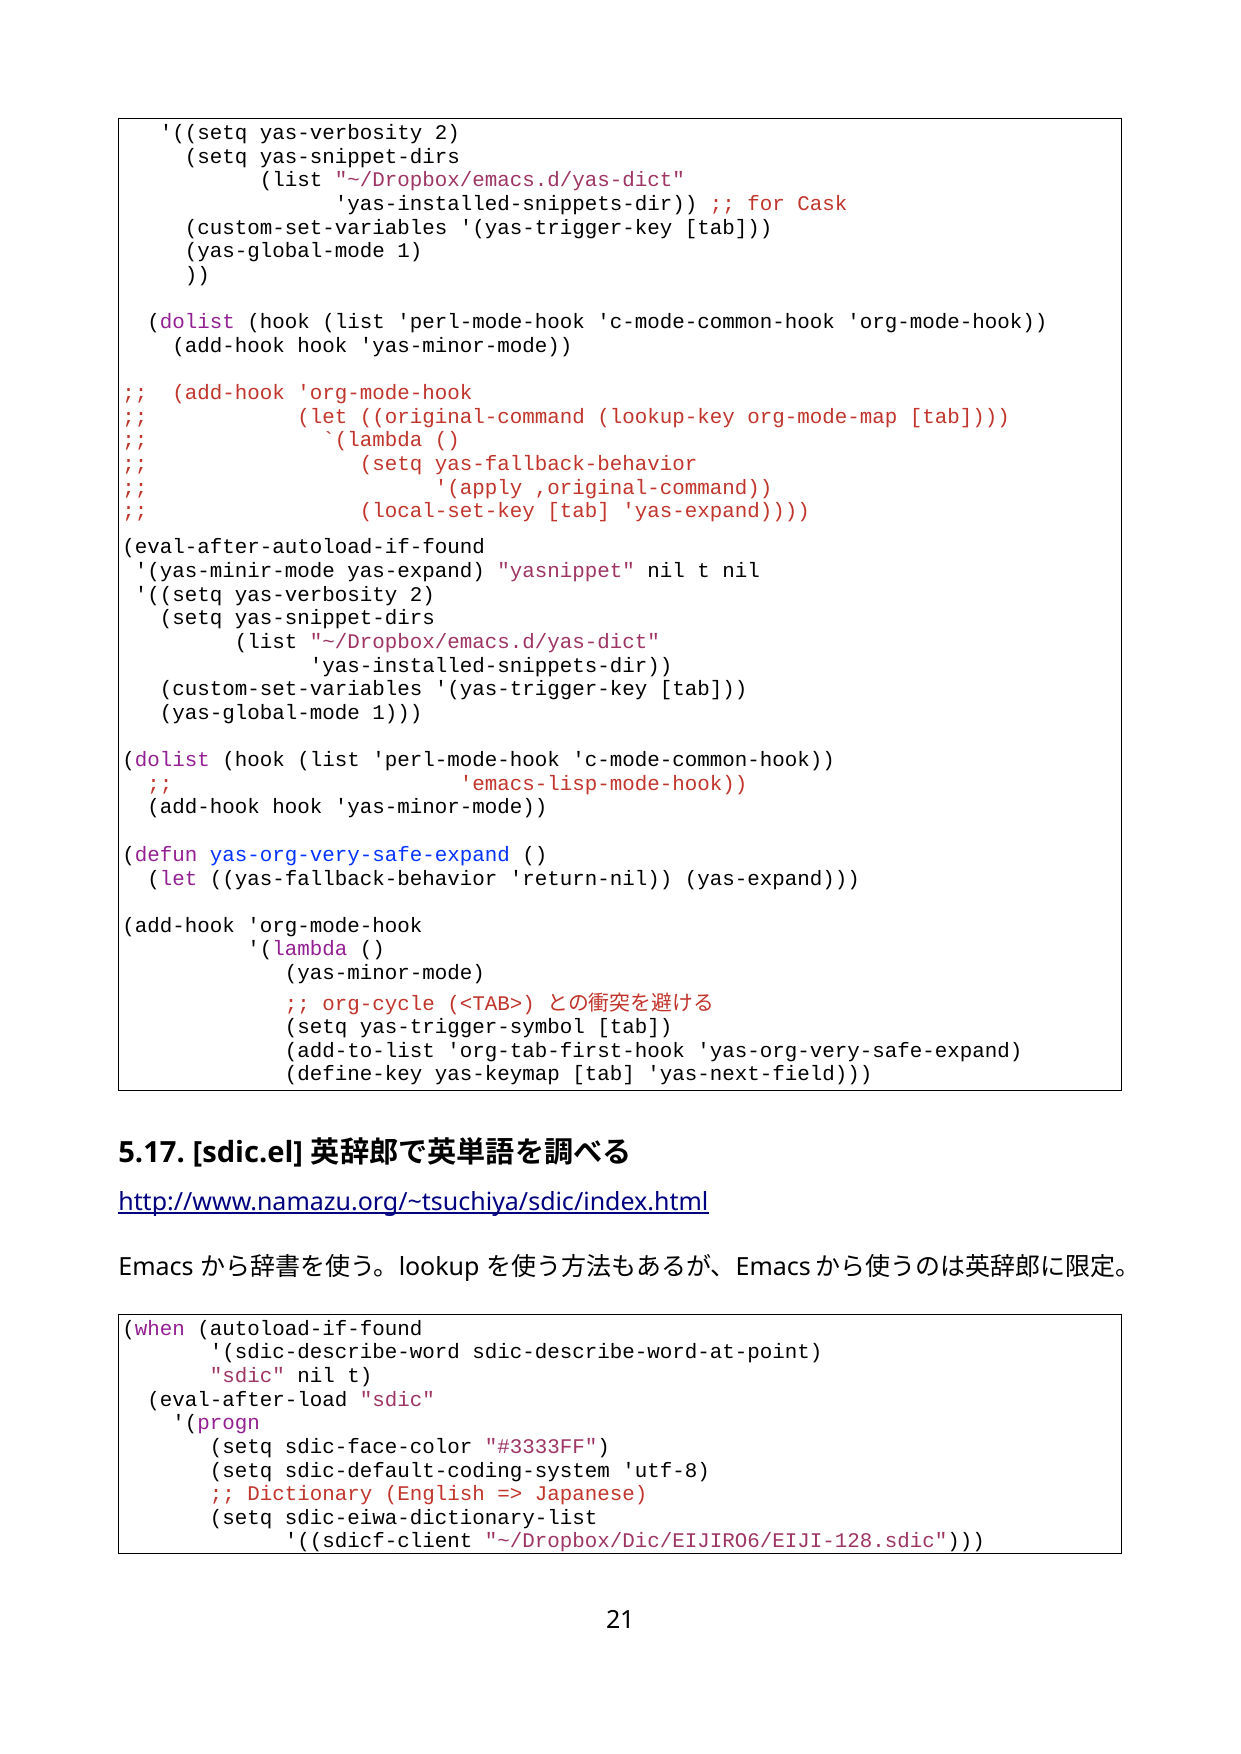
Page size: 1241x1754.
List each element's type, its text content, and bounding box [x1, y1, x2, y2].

text '(lambda () [119, 934, 1121, 958]
text '(yas-minir-mode yas-expand) "yasnippet" nil t nil [119, 556, 1121, 580]
text (defun yas-org-very-safe-expand () [119, 840, 1121, 863]
subtitle [sdic.el] 英辞郎で英単語を調べる [118, 1128, 1122, 1171]
text )) [119, 260, 1121, 284]
text '((sdicf-client "~/Dropbox/Dic/EIJIRO6/EIJI-128.sdic"))) [119, 1527, 1121, 1553]
text ;; org-cycle (<TAB>) との衝突を避ける [119, 982, 1121, 1012]
text ;; (let ((original-command (lookup-key org-mode-map [tab]))) [119, 402, 1121, 426]
text (add-hook 'org-mode-hook [119, 911, 1121, 934]
text (yas-minor-mode) [119, 958, 1121, 982]
text (list "~/Dropbox/emacs.d/yas-dict" [119, 165, 1121, 189]
text ;; (setq yas-fallback-behavior [119, 449, 1121, 473]
text (define-key yas-keymap [tab] 'yas-next-field))) [119, 1059, 1121, 1090]
text http://www.namazu.org/~tsuchiya/sdic/index.html [118, 1183, 1122, 1217]
text (setq sdic-default-coding-system 'utf-8) [119, 1456, 1121, 1479]
text (custom-set-variables '(yas-trigger-key [tab])) [119, 674, 1121, 698]
text (setq yas-trigger-symbol [tab]) [119, 1012, 1121, 1036]
text (add-hook hook 'yas-minor-mode)) [119, 793, 1121, 816]
text '((setq yas-verbosity 2) [119, 580, 1121, 603]
text Emacs から辞書を使う。lookup を使う方法もあるが、Emacsから使うのは英辞郎に限定。 [118, 1247, 1122, 1283]
text (eval-after-load "sdic" [119, 1385, 1121, 1408]
text (dolist (hook (list 'perl-mode-hook 'c-mode-common-hook 'org-mode-hook)) [119, 307, 1121, 331]
text (eval-after-autoload-if-found [119, 532, 1121, 556]
text (when (autoload-if-found [119, 1315, 1121, 1337]
text (setq sdic-face-color "#3333FF") [119, 1432, 1121, 1456]
text (setq yas-snippet-dirs [119, 142, 1121, 165]
text "sdic" nil t) [119, 1361, 1121, 1385]
text 'yas-installed-snippets-dir)) [119, 651, 1121, 674]
text ;; '(apply ,original-command)) [119, 473, 1121, 496]
text (setq sdic-eiwa-dictionary-list [119, 1503, 1121, 1527]
text ;; Dictionary (English => Japanese) [119, 1479, 1121, 1503]
text '((setq yas-verbosity 2) [119, 119, 1121, 142]
text (add-hook hook 'yas-minor-mode)) [119, 331, 1121, 354]
text ;; `(lambda () [119, 426, 1121, 449]
text '(progn [119, 1408, 1121, 1432]
text (yas-global-mode 1) [119, 236, 1121, 260]
text ;; 'emacs-lisp-mode-hook)) [119, 769, 1121, 793]
text '(sdic-describe-word sdic-describe-word-at-point) [119, 1337, 1121, 1361]
text (add-to-list 'org-tab-first-hook 'yas-org-very-safe-expand) [119, 1036, 1121, 1059]
text (dolist (hook (list 'perl-mode-hook 'c-mode-common-hook)) [119, 745, 1121, 769]
text (list "~/Dropbox/emacs.d/yas-dict" [119, 627, 1121, 651]
text ;; (add-hook 'org-mode-hook [119, 378, 1121, 402]
text (let ((yas-fallback-behavior 'return-nil)) (yas-expand))) [119, 863, 1121, 887]
text 'yas-installed-snippets-dir)) ;; for Cask [119, 189, 1121, 213]
text (setq yas-snippet-dirs [119, 603, 1121, 627]
text (yas-global-mode 1))) [119, 698, 1121, 722]
text ;; (local-set-key [tab] 'yas-expand)))) [119, 496, 1121, 524]
text (custom-set-variables '(yas-trigger-key [tab])) [119, 213, 1121, 236]
